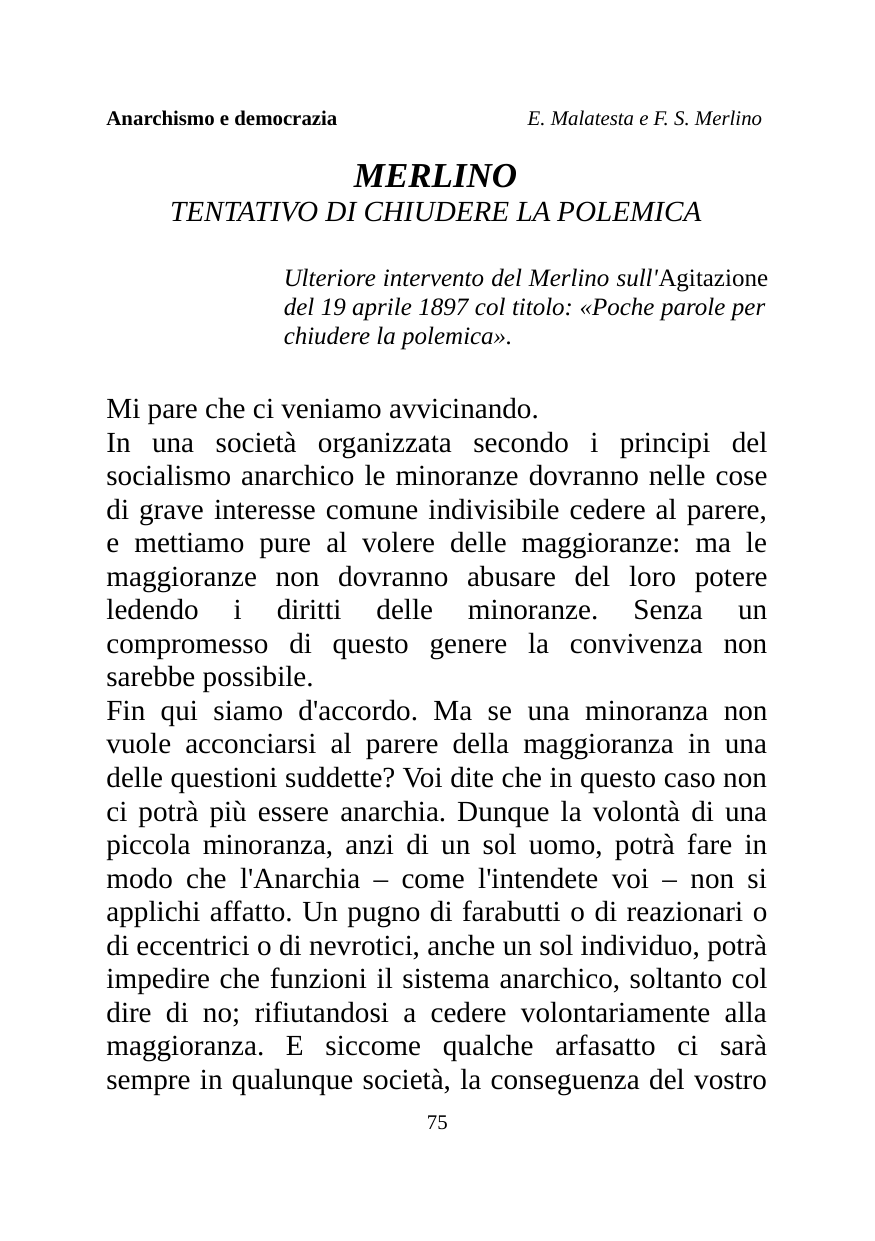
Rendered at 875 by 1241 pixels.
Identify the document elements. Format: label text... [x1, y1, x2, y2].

text Fin qui siamo d'accordo. Ma se una minoranza non vuole acconciarsi al parere della maggioranza in una delle questioni suddette? Voi dite che in questo caso non ci potrà più essere anarchia. Dunque la volontà di una piccola minoranza, anzi di un sol uomo, potrà fare in modo che l'Anarchia – come l'intendete voi – non si applichi affatto. Un pugno di farabutti o di reazionari o di eccentrici o di nevrotici, anche un sol individuo, potrà impedire che funzioni il sistema anarchico, soltanto col dire di no; rifiutandosi a cedere volontariamente alla maggioranza. E siccome qualche arfasatto ci sarà sempre in qualunque società, la conseguenza del vostro [106, 693, 768, 1096]
text Ulteriore intervento del Merlino sull'Agitazione del 19 aprile 1897 col titolo: «Poche parole per chiudere la polemica». [283, 263, 768, 350]
text Mi pare che ci veniamo avvicinando. [106, 391, 768, 425]
subtitle MERLINO TENTATIVO DI CHIUDERE LA POLEMICA [106, 154, 768, 228]
text In una società organizzata secondo i principi del socialismo anarchico le minoranze dovranno nelle cose di grave interesse comune indivisibile cedere al parere, e mettiamo pure al volere delle maggioranze: ma le maggioranze non dovranno abusare del loro potere ledendo i diritti delle minoranze. Senza un compromesso di questo genere la convivenza non sarebbe possibile. [106, 425, 768, 693]
